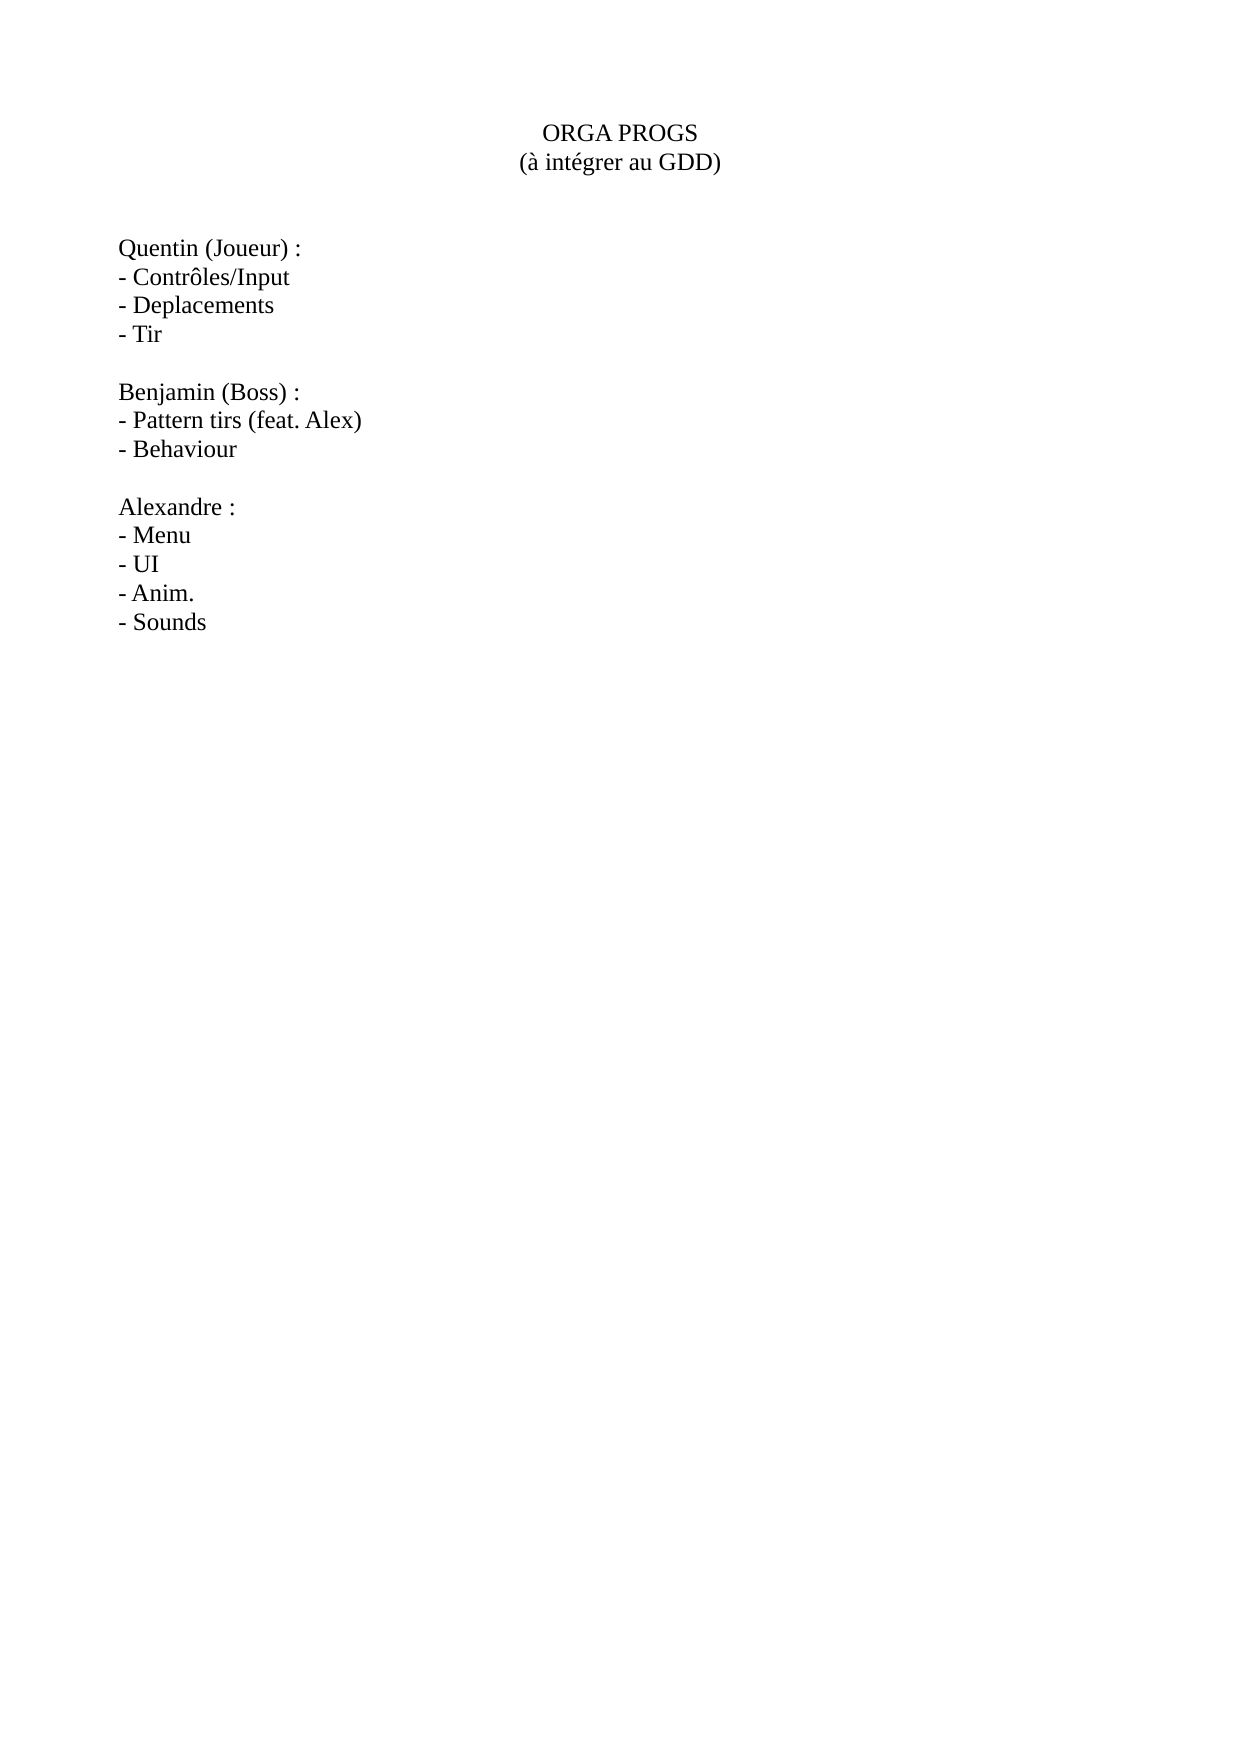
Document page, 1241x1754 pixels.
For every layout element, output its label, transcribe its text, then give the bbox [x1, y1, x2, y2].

text - Pattern tirs (feat. Alex) [118, 406, 1122, 434]
text - Menu [118, 521, 1122, 549]
text - Behaviour [118, 434, 1122, 463]
text - Tir [118, 319, 1122, 348]
text - Sounds [118, 607, 1122, 636]
text (à intégrer au GDD) [118, 147, 1122, 176]
text - Deplacements [118, 291, 1122, 319]
text Quentin (Joueur) : [118, 233, 1122, 262]
text ORGA PROGS [118, 118, 1122, 147]
text - Contrôles/Input [118, 262, 1122, 291]
text Benjamin (Boss) : [118, 377, 1122, 406]
text Alexandre : [118, 492, 1122, 521]
text - UI [118, 549, 1122, 578]
text - Anim. [118, 578, 1122, 607]
